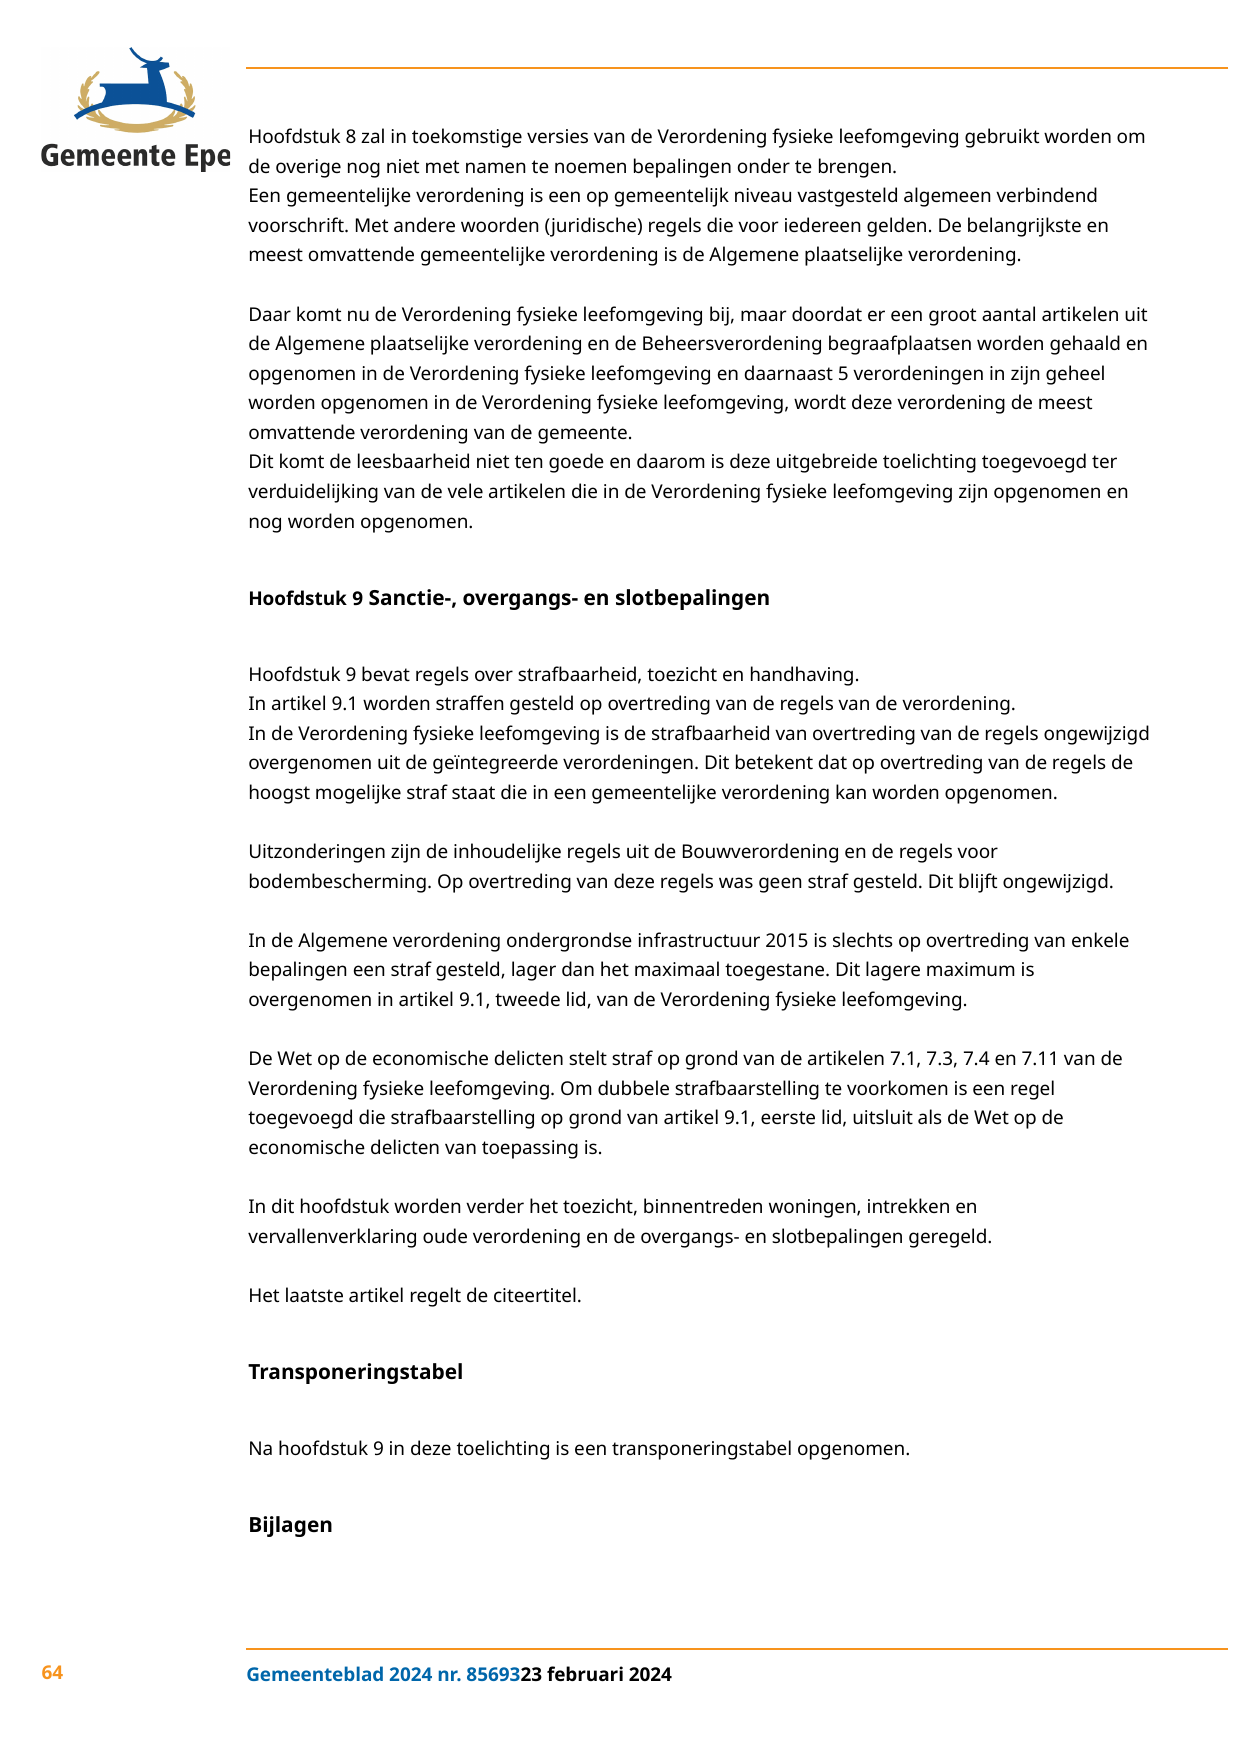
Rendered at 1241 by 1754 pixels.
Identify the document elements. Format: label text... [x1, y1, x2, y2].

text In dit hoofdstuk worden verder het toezicht, binnentreden woningen, intrekken en vervallenverklaring oude verordening en de overgangs- en slotbepalingen geregeld. [248, 1193, 1152, 1248]
text Uitzonderingen zijn de inhoudelijke regels uit de Bouwverordening en de regels voor bodembescherming. Op overtreding van deze regels was geen straf gesteld. Dit blijft ongewijzigd. [248, 838, 1152, 893]
text Transponeringstabel [248, 1357, 1152, 1386]
text Daar komt nu de Verordening fysieke leefomgeving bij, maar doordat er een groot aantal artikelen uit de Algemene plaatselijke verordening en de Beheersverordening begraafplaatsen worden gehaald en opgenomen in de Verordening fysieke leefomgeving en daarnaast 5 verordeningen in zijn geheel worden opgenomen in de Verordening fysieke leefomgeving, wordt deze verordening de meest omvattende verordening van de gemeente. [248, 301, 1152, 445]
text Dit komt de leesbaarheid niet ten goede en daarom is deze uitgebreide toelichting toegevoegd ter verduidelijking van de vele artikelen die in de Verordening fysieke leefomgeving zijn opgenomen en nog worden opgenomen. [248, 449, 1152, 533]
text Hoofdstuk 8 zal in toekomstige versies van de Verordening fysieke leefomgeving gebruikt worden om de overige nog niet met namen te noemen bepalingen onder te brengen. [248, 123, 1152, 178]
text Bijlagen [248, 1510, 1152, 1538]
text Een gemeentelijke verordening is een op gemeentelijk niveau vastgesteld algemeen verbindend voorschrift. Met andere woorden (juridische) regels die voor iedereen gelden. De belangrijkste en meest omvattende gemeentelijke verordening is de Algemene plaatselijke verordening. [248, 182, 1152, 267]
text Het laatste artikel regelt de citeertitel. [248, 1282, 1152, 1308]
text Na hoofdstuk 9 in deze toelichting is een transponeringstabel opgenomen. [248, 1435, 1152, 1461]
text De Wet op de economische delicten stelt straf op grond van de artikelen 7.1, 7.3, 7.4 en 7.11 van de Verordening fysieke leefomgeving. Om dubbele strafbaarstelling te voorkomen is een regel toegevoegd die strafbaarstelling op grond van artikel 9.1, eerste lid, uitsluit als de Wet op de economische delicten van toepassing is. [248, 1045, 1152, 1160]
text In artikel 9.1 worden straffen gesteld op overtreding van de regels van de verordening. [248, 690, 1152, 716]
text Hoofdstuk 9 bevat regels over strafbaarheid, toezicht en handhaving. [248, 661, 1152, 686]
text Hoofdstuk 9 Sanctie-, overgangs- en slotbepalingen [248, 583, 1152, 611]
picture [41, 47, 231, 172]
text In de Algemene verordening ondergrondse infrastructuur 2015 is slechts op overtreding van enkele bepalingen een straf gesteld, lager dan het maximaal toegestane. Dit lagere maximum is overgenomen in artikel 9.1, tweede lid, van de Verordening fysieke leefomgeving. [248, 927, 1152, 1012]
text In de Verordening fysieke leefomgeving is de strafbaarheid van overtreding van de regels ongewijzigd overgenomen uit de geïntegreerde verordeningen. Dit betekent dat op overtreding van de regels de hoogst mogelijke straf staat die in een gemeentelijke verordening kan worden opgenomen. [248, 720, 1152, 805]
